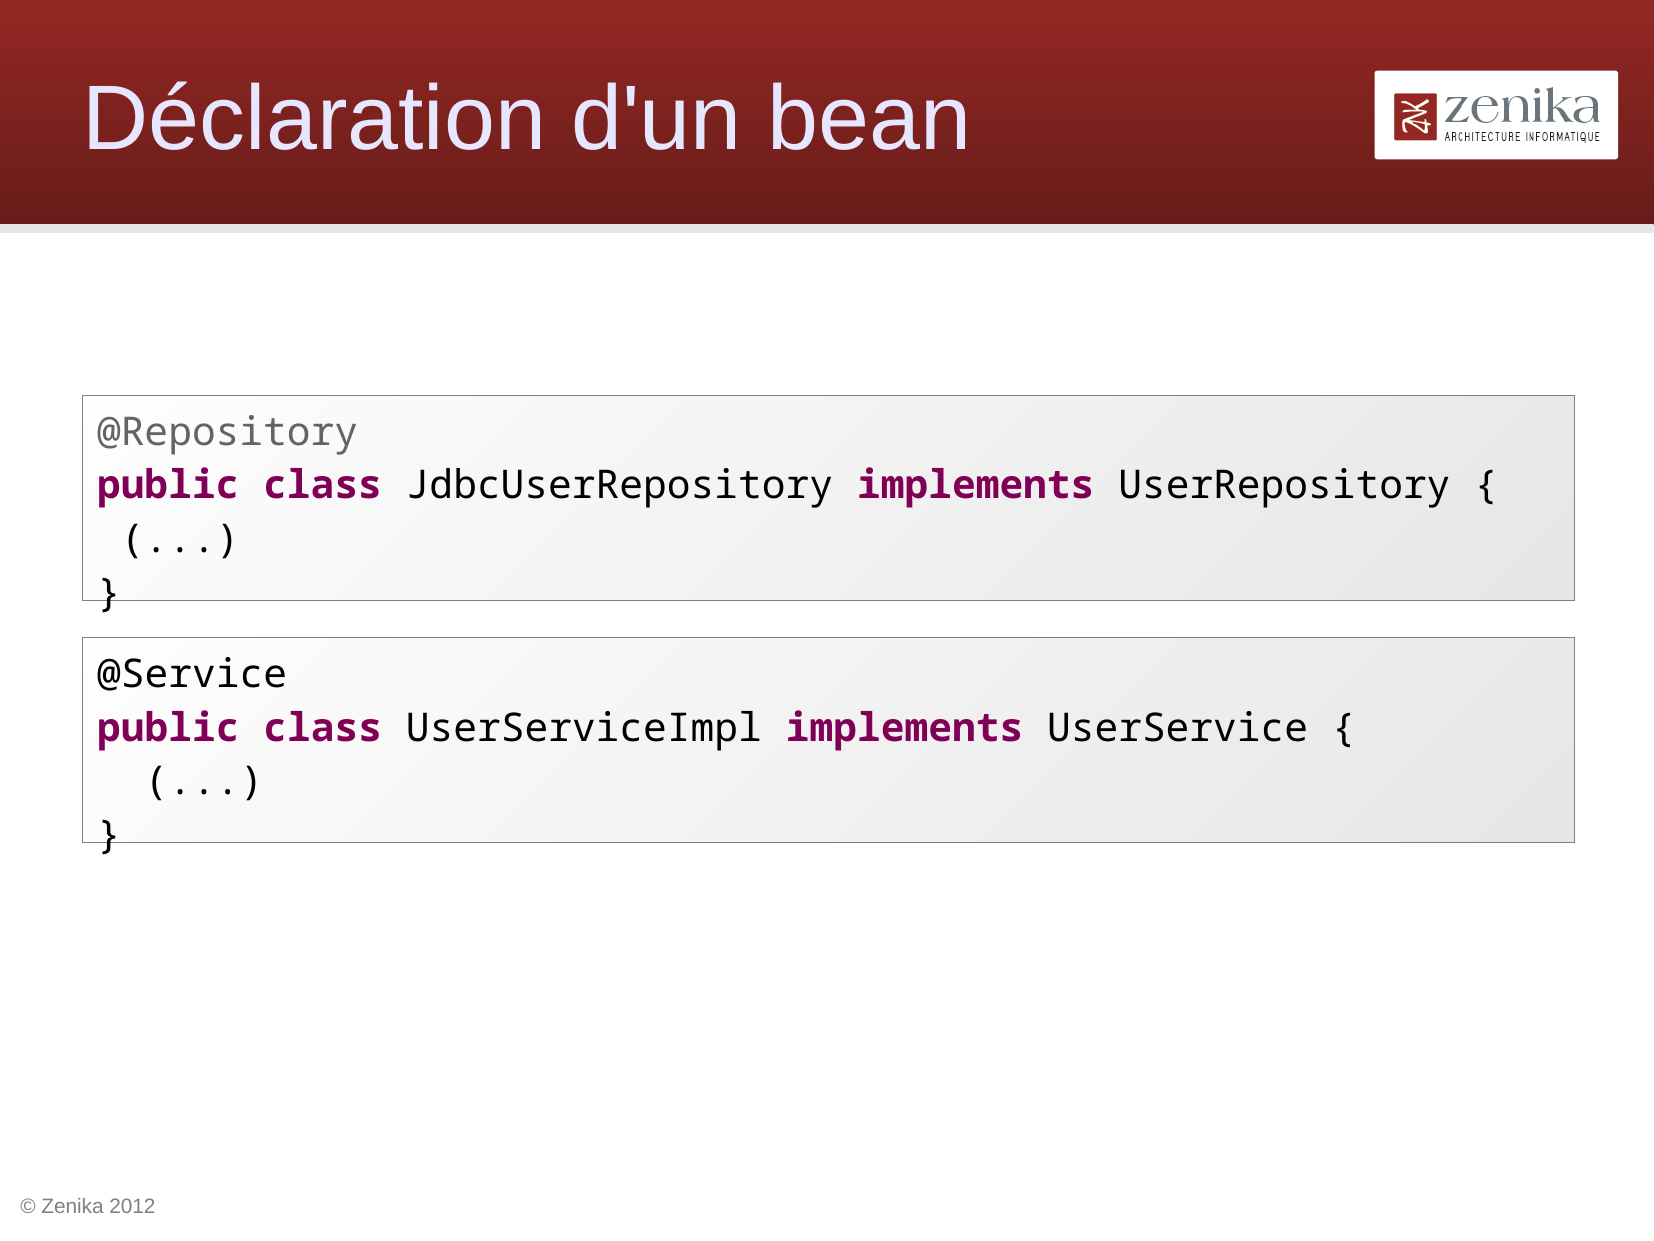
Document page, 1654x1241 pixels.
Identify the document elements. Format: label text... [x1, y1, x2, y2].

picture [1571, 82, 1600, 149]
text_box @Service public class UserServiceImpl implements UserService { (...) } [82, 637, 1575, 843]
text_box @Repository public class JdbcUserRepository implements UserRepository { (...) } [82, 395, 1575, 601]
title Déclaration d'un bean [82, 13, 1571, 222]
